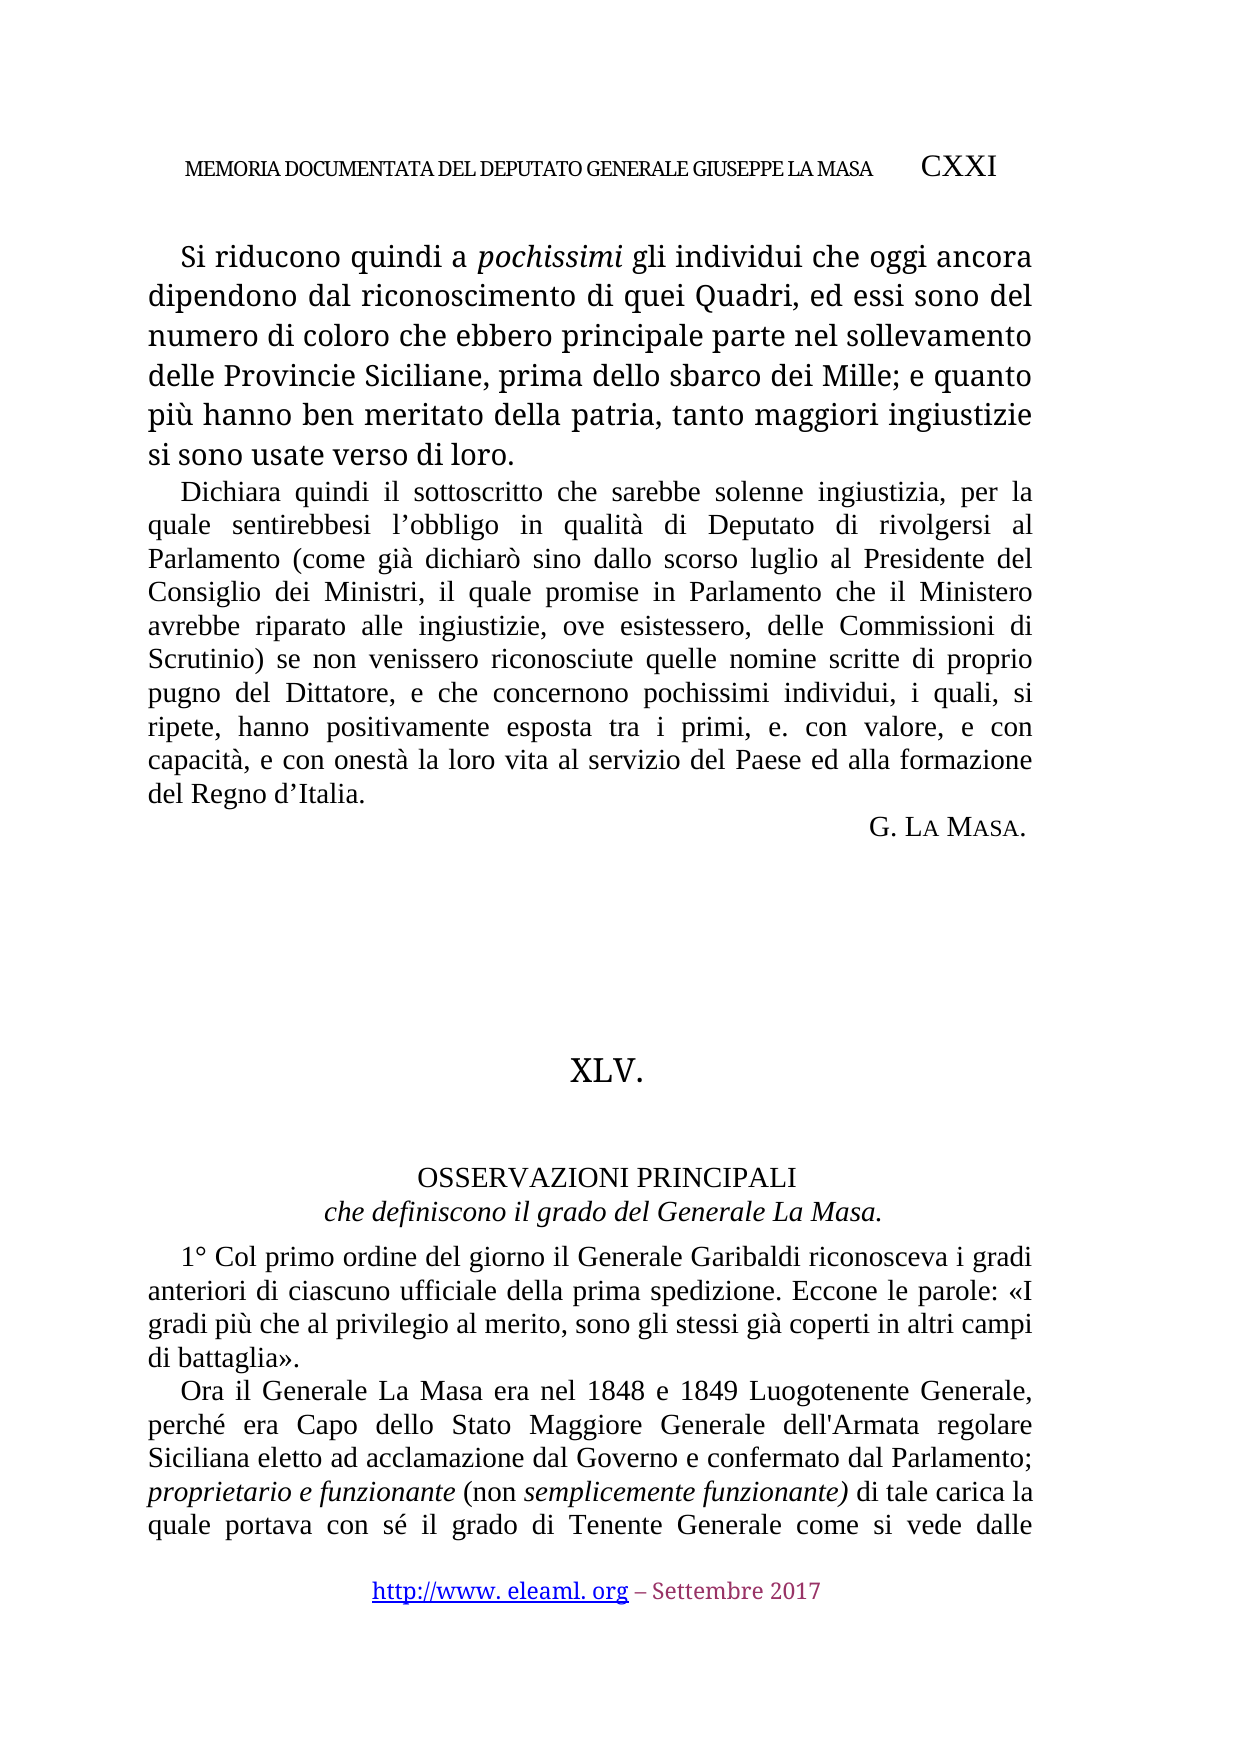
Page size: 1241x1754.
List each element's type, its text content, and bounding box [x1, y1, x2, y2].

text che definiscono il grado del Generale La Masa. [148, 1194, 1033, 1228]
text Dichiara quindi il sottoscritto che sarebbe solenne ingiustizia, per la quale sentirebbesi l’obbligo in qualità di Deputato di rivolgersi al Parlamento (come già dichiarò sino dallo scorso luglio al Presidente del Consiglio dei Ministri, il quale promise in Parlamento che il Ministero avrebbe riparato alle ingiustizie, ove esistessero, delle Commissioni di Scrutinio) se non venissero riconosciute quelle nomine scritte di proprio pugno del Dittatore, e che concernono pochissimi individui, i quali, si ripete, hanno positivamente esposta tra i primi, e. con valore, e con capacità, e con onestà la loro vita al servizio del Paese ed alla formazione del Regno d’Italia. [148, 474, 1033, 809]
text G. La Masa. [148, 809, 1033, 843]
text OSSERVAZIONI PRINCIPALI [148, 1161, 1033, 1194]
text Si riducono quindi a pochissimi gli individui che oggi ancora dipendono dal riconoscimento di quei Quadri, ed essi sono del numero di coloro che ebbero principale parte nel sollevamento delle Provincie Siciliane, prima dello sbarco dei Mille; e quanto più hanno ben meritato della patria, tanto maggiori ingiustizie si sono usate verso di loro. [148, 236, 1033, 474]
text XLV. [148, 1047, 1033, 1092]
text 1° Col primo ordine del giorno il Generale Garibaldi riconosceva i gradi anteriori di ciascuno ufficiale della prima spedizione. Eccone le parole: «I gradi più che al privilegio al merito, sono gli stessi già coperti in altri campi di battaglia». [148, 1239, 1033, 1373]
text Ora il Generale La Masa era nel 1848 e 1849 Luogotenente Generale, perché era Capo dello Stato Maggiore Generale dell'Armata regolare Siciliana eletto ad acclamazione dal Governo e confermato dal Parlamento; proprietario e funzionante (non semplicemente funzionante) di tale carica la quale portava con sé il grado di Tenente Generale come si vede dalle [148, 1373, 1033, 1541]
